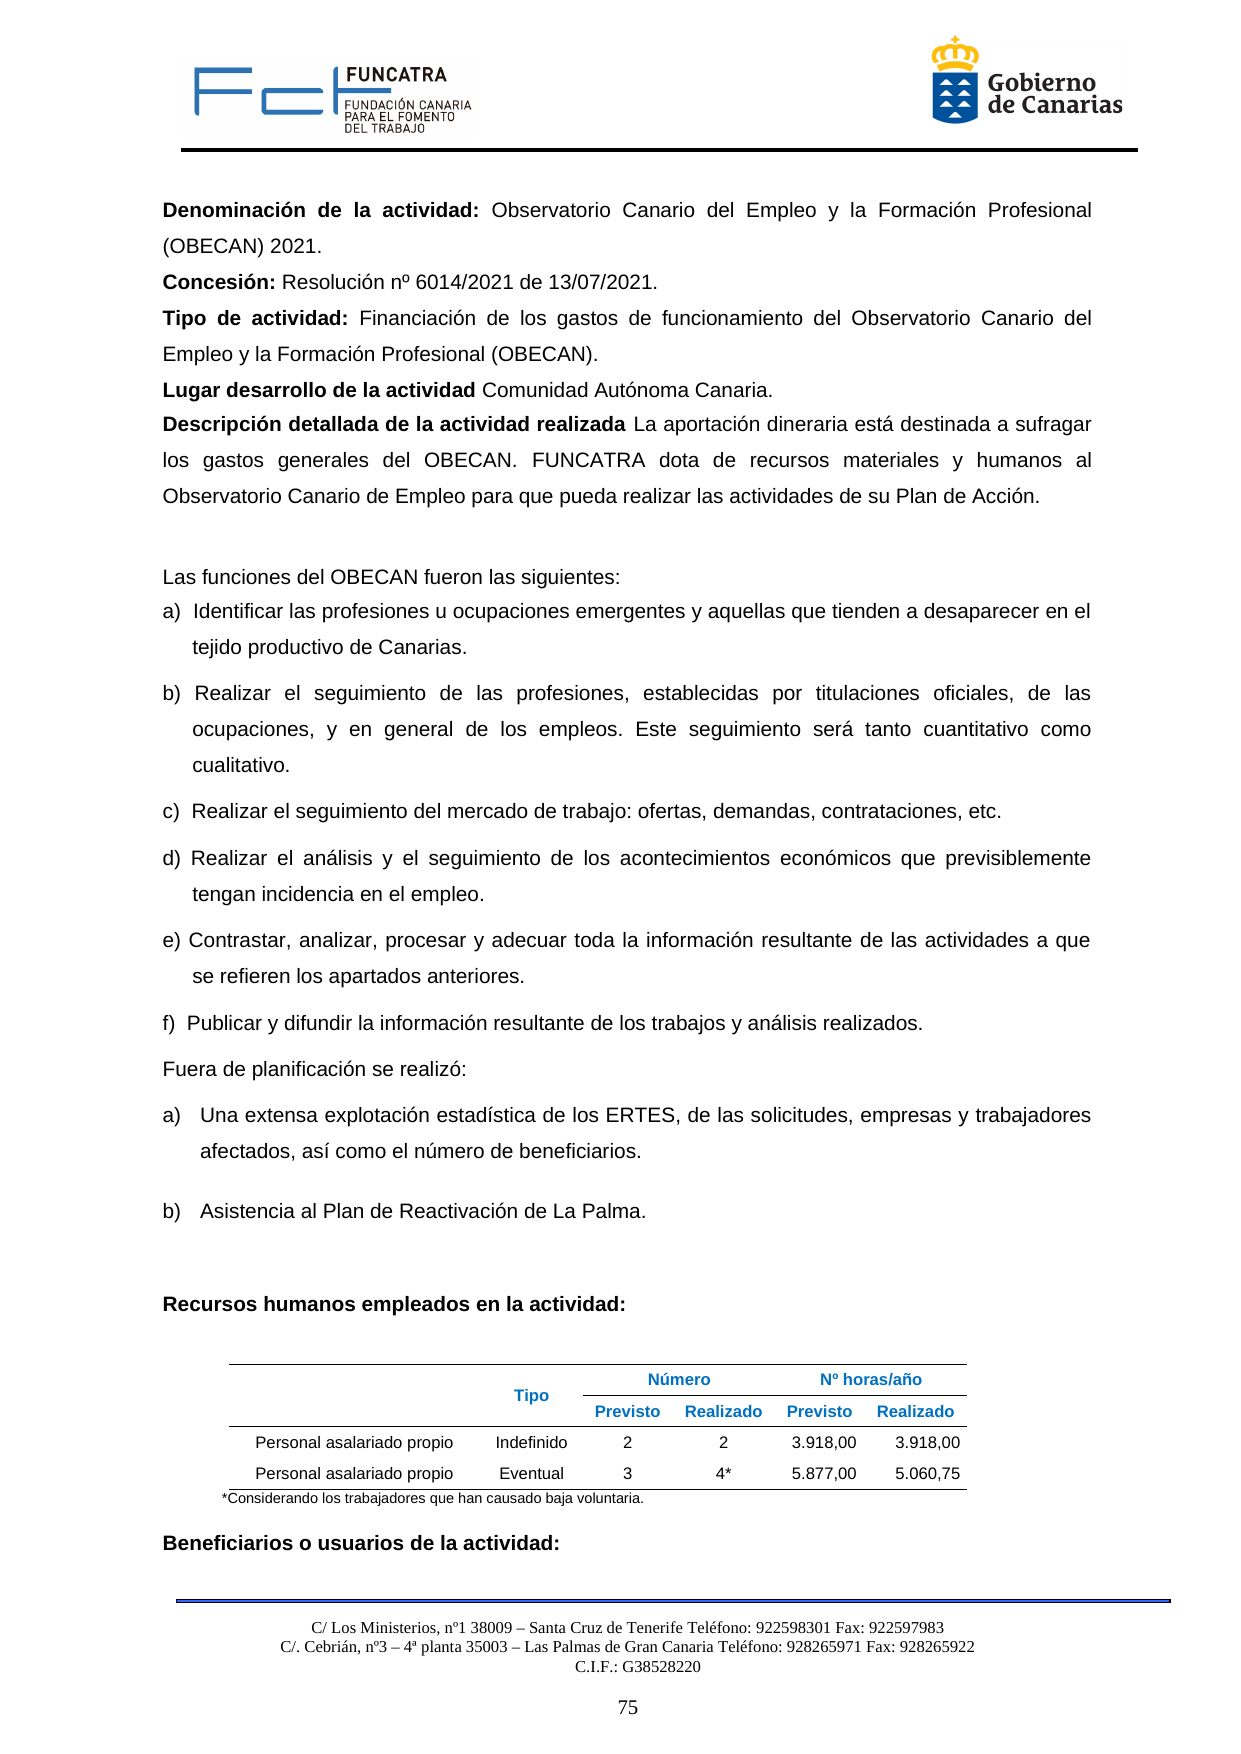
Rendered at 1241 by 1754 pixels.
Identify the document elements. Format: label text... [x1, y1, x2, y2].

table_header Número [583, 1365, 775, 1395]
table_cell Realizado [864, 1396, 967, 1426]
table_cell [229, 1395, 480, 1426]
list Asistencia al Plan de Reactivación de La Palma. [162, 1199, 1093, 1223]
table_cell 3 [583, 1458, 672, 1489]
table_cell 5.877,00 [775, 1458, 864, 1489]
table_header [229, 1365, 480, 1395]
table_header Tipo [480, 1365, 583, 1426]
table_cell Eventual [480, 1458, 583, 1489]
text d) Realizar el análisis y el seguimiento de los acontecimientos económicos que previsiblemente tengan incidencia en el empleo. [162, 846, 1093, 906]
table_cell Personal asalariado propio [229, 1427, 480, 1457]
text Beneficiarios o usuarios de la actividad: [162, 1530, 1093, 1554]
text f) Publicar y difundir la información resultante de los trabajos y análisis realizados. [162, 1010, 1093, 1034]
table_cell Indefinido [480, 1427, 583, 1457]
text Tipo de actividad: Financiación de los gastos de funcionamiento del Observatorio Canario del Empleo y la Formación Profesional (OBECAN). [162, 306, 1093, 366]
text Descripción detallada de la actividad realizada La aportación dineraria está destinada a sufragar los gastos generales del OBECAN. FUNCATRA dota de recursos materiales y humanos al Observatorio Canario de Empleo para que pueda realizar las actividades de su Plan de Acción. [162, 412, 1093, 508]
table_cell Realizado [672, 1396, 775, 1426]
text Denominación de la actividad: Observatorio Canario del Empleo y la Formación Profesional (OBECAN) 2021. [162, 198, 1093, 258]
text Las funciones del OBECAN fueron las siguientes: [162, 564, 1093, 588]
text Lugar desarrollo de la actividad Comunidad Autónoma Canaria. [162, 377, 1093, 401]
table_cell 3.918,00 [775, 1427, 864, 1457]
text e) Contrastar, analizar, procesar y adecuar toda la información resultante de las actividades a que se refieren los apartados anteriores. [162, 928, 1093, 988]
table_cell 4* [672, 1458, 775, 1489]
table_cell 2 [583, 1427, 672, 1457]
text c) Realizar el seguimiento del mercado de trabajo: ofertas, demandas, contrataciones, etc. [162, 799, 1093, 823]
text Recursos humanos empleados en la actividad: [162, 1292, 1093, 1316]
text *Considerando los trabajadores que han causado baja voluntaria. [222, 1490, 1093, 1506]
text a) Identificar las profesiones u ocupaciones emergentes y aquellas que tienden a desaparecer en el tejido productivo de Canarias. [162, 599, 1093, 659]
table_cell Previsto [583, 1396, 672, 1426]
text Concesión: Resolución nº 6014/2021 de 13/07/2021. [162, 270, 1093, 294]
table_cell Previsto [775, 1396, 864, 1426]
table_cell Personal asalariado propio [229, 1458, 480, 1489]
table_header Nº horas/año [775, 1365, 967, 1395]
picture [931, 35, 1123, 124]
picture [180, 57, 477, 138]
table_cell 5.060,75 [864, 1458, 967, 1489]
text b) Realizar el seguimiento de las profesiones, establecidas por titulaciones oficiales, de las ocupaciones, y en general de los empleos. Este seguimiento será tanto cuantitativo como cualitativo. [162, 681, 1093, 777]
table_cell 2 [672, 1427, 775, 1457]
text Fuera de planificación se realizó: [162, 1057, 1093, 1081]
list Una extensa explotación estadística de los ERTES, de las solicitudes, empresas y trabajadores afectados, así como el número de beneficiarios. [162, 1103, 1093, 1163]
table_cell 3.918,00 [864, 1427, 967, 1457]
